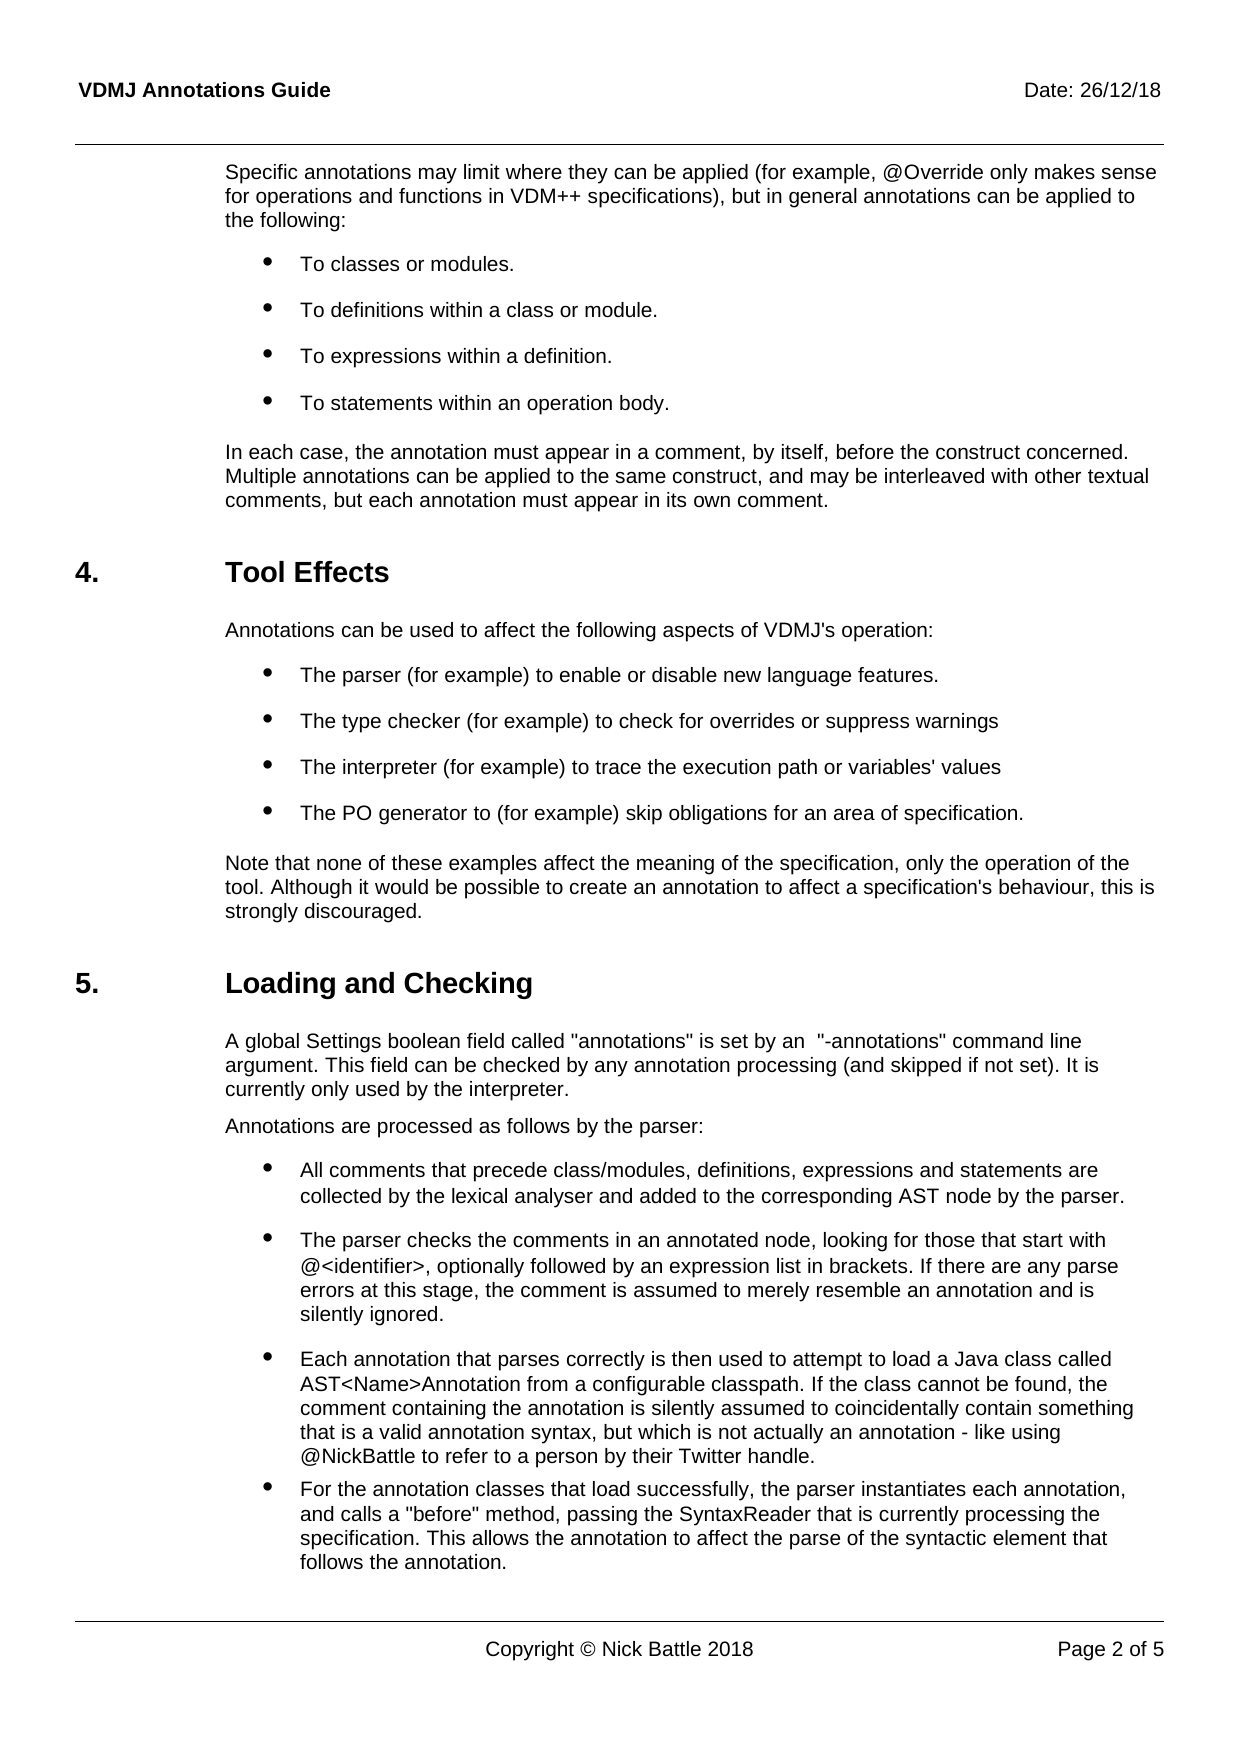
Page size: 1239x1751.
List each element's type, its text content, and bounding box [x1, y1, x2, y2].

list All comments that precede class/modules, definitions, expressions and statements are collected by the lexical analyser and added to the corresponding AST node by the parser. [262, 1150, 1164, 1208]
subtitle Loading and Checking [75, 966, 1164, 999]
list To expressions within a definition. [262, 336, 1164, 370]
text Annotations are processed as follows by the parser: [225, 1114, 1164, 1138]
list The parser checks the comments in an annotated node, looking for those that start with @<identifier>, optionally followed by an expression list in brackets. If there are any parse errors at this stage, the comment is assumed to merely resemble an annotation and is silently ignored. [262, 1220, 1164, 1326]
text A global Settings boolean field called "annotations" is set by an "-annotations" command line argument. This field can be checked by any annotation processing (and skipped if not set). It is currently only used by the interpreter. [225, 1029, 1164, 1101]
list The interpreter (for example) to trace the execution path or variables' values [262, 747, 1164, 781]
list For the annotation classes that load successfully, the parser instantiates each annotation, and calls a "before" method, passing the SyntaxReader that is currently processing the specification. This allows the annotation to affect the parse of the syntactic element that follows the annotation. [262, 1468, 1164, 1574]
text Specific annotations may limit where they can be applied (for example, @Override only makes sense for operations and functions in VDM++ specifications), but in general annotations can be applied to the following: [225, 160, 1164, 232]
list To definitions within a class or module. [262, 290, 1164, 324]
list The PO generator to (for example) skip obligations for an area of specification. [262, 793, 1164, 827]
list To statements within an operation body. [262, 382, 1164, 416]
list Each annotation that parses correctly is then used to attempt to load a Java class called AST<Name>Annotation from a configurable classpath. If the class cannot be found, the comment containing the annotation is silently assumed to coincidentally contain something that is a valid annotation syntax, but which is not actually an annotation - like using @NickBattle to refer to a person by their Twitter handle. [262, 1339, 1164, 1468]
list The parser (for example) to enable or disable new language features. [262, 655, 1164, 688]
text Note that none of these examples affect the meaning of the specification, only the operation of the tool. Although it would be possible to create an annotation to affect a specification's behaviour, this is strongly discouraged. [225, 851, 1164, 923]
subtitle Tool Effects [75, 555, 1164, 588]
text Annotations can be used to affect the following aspects of VDMJ's operation: [225, 618, 1164, 642]
text In each case, the annotation must appear in a comment, by itself, before the construct concerned. Multiple annotations can be applied to the same construct, and may be interleaved with other textual comments, but each annotation must appear in its own comment. [225, 440, 1164, 512]
list The type checker (for example) to check for overrides or suppress warnings [262, 701, 1164, 734]
list To classes or modules. [262, 244, 1164, 278]
